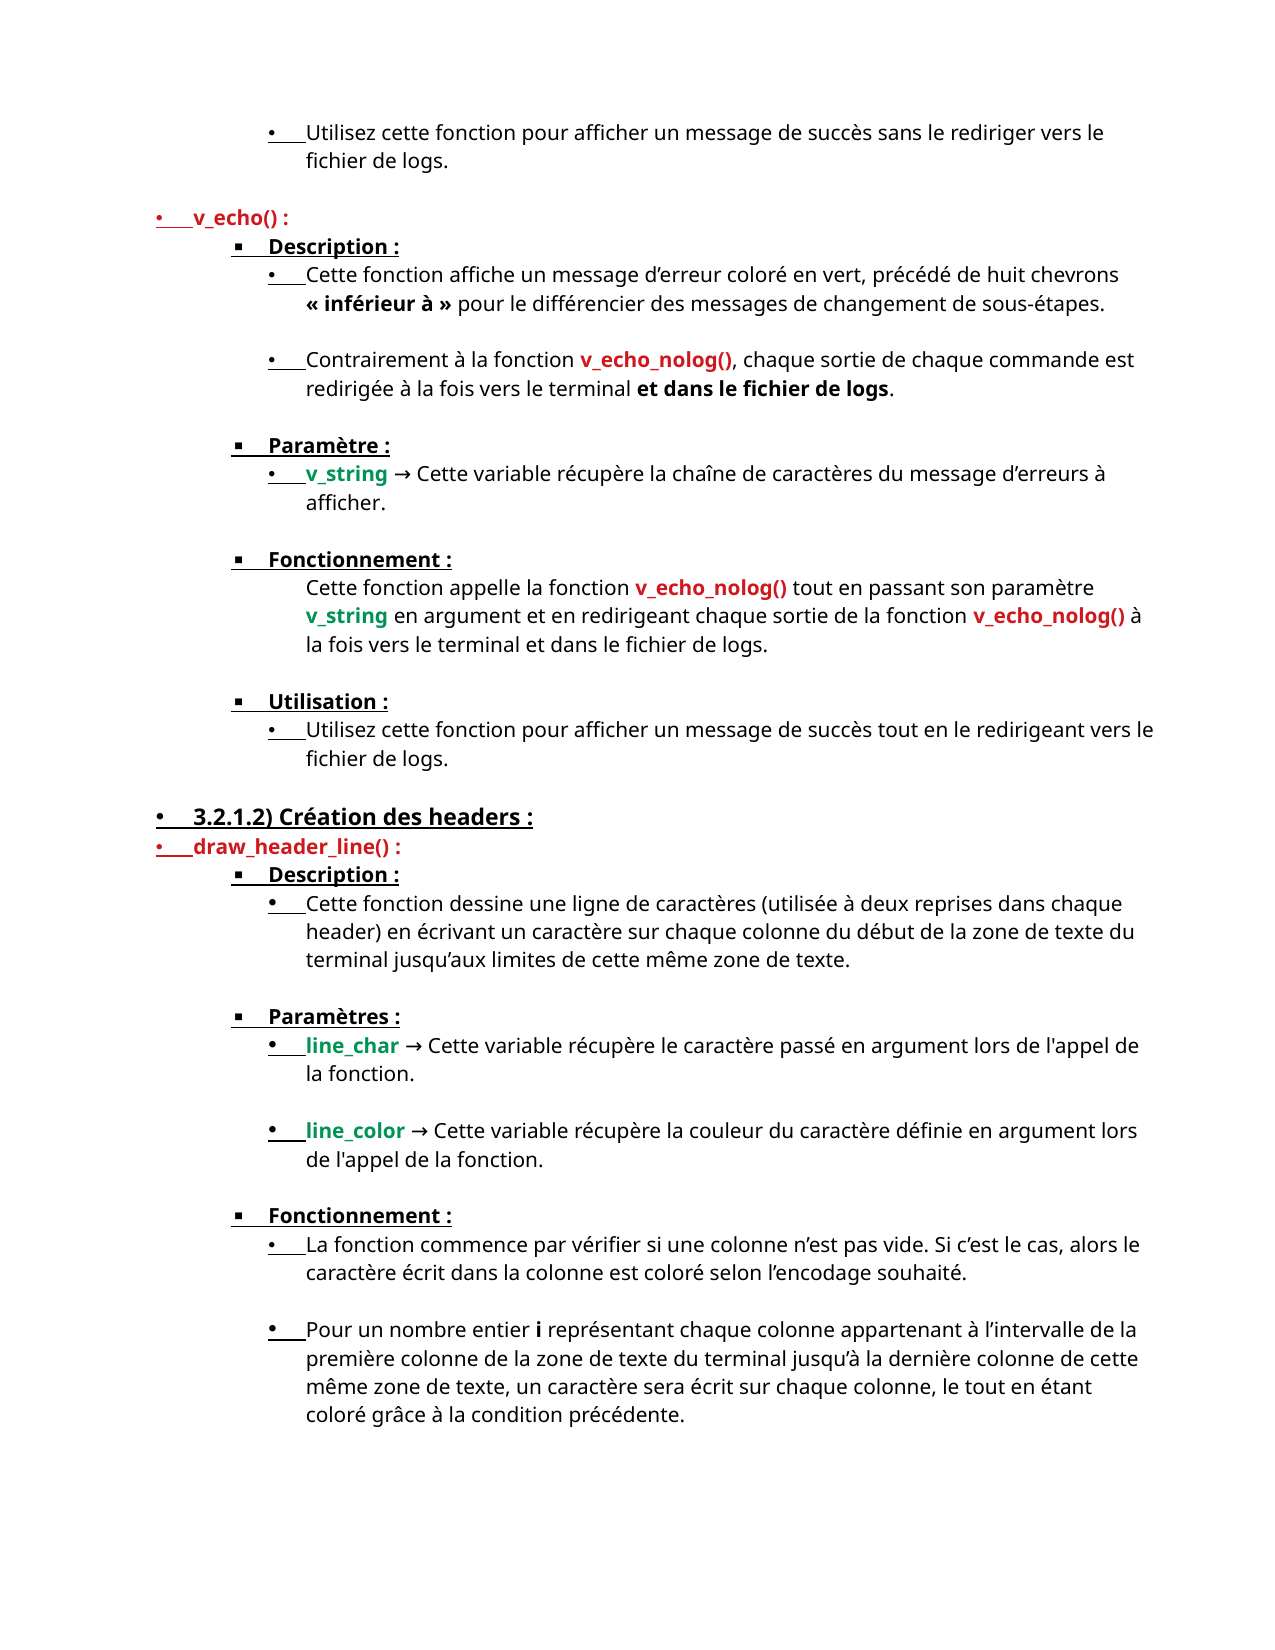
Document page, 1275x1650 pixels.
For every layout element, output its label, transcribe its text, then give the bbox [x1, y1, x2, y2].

list 3.2.1.2) Création des headers : [156, 801, 1157, 832]
list Utilisez cette fonction pour afficher un message de succès tout en le redirigeant vers le fichier de logs. [268, 715, 1157, 772]
list Fonctionnement : [231, 1202, 1157, 1230]
list Contrairement à la fonction v_echo_nolog(), chaque sortie de chaque commande est redirigée à la fois vers le terminal et dans le fichier de logs. [268, 346, 1157, 402]
list Fonctionnement : [231, 545, 1157, 573]
list line_char → Cette variable récupère le caractère passé en argument lors de l'appel de la fonction. [268, 1031, 1157, 1088]
list Utilisation : [231, 687, 1157, 715]
list La fonction commence par vérifier si une colonne n’est pas vide. Si c’est le cas, alors le caractère écrit dans la colonne est coloré selon l’encodage souhaité. [268, 1230, 1157, 1287]
list Cette fonction appelle la fonction v_echo_nolog() tout en passant son paramètre v_string en argument et en redirigeant chaque sortie de la fonction v_echo_nolog() à la fois vers le terminal et dans le fichier de logs. [268, 573, 1157, 658]
list Paramètre : [231, 431, 1157, 459]
list Utilisez cette fonction pour afficher un message de succès sans le rediriger vers le fichier de logs. [268, 118, 1157, 175]
list Cette fonction dessine une ligne de caractères (utilisée à deux reprises dans chaque header) en écrivant un caractère sur chaque colonne du début de la zone de texte du terminal jusqu’aux limites de cette même zone de texte. [268, 889, 1157, 974]
list Pour un nombre entier i représentant chaque colonne appartenant à l’intervalle de la première colonne de la zone de texte du terminal jusqu’à la dernière colonne de cette même zone de texte, un caractère sera écrit sur chaque colonne, le tout en étant coloré grâce à la condition précédente. [268, 1315, 1157, 1429]
list Cette fonction affiche un message d’erreur coloré en vert, précédé de huit chevrons « inférieur à » pour le différencier des messages de changement de sous-étapes. [268, 260, 1157, 317]
list Description : [231, 860, 1157, 889]
list Paramètres : [231, 1002, 1157, 1031]
list v_echo() : [156, 203, 1157, 232]
list Description : [231, 232, 1157, 260]
list draw_header_line() : [156, 832, 1157, 860]
list line_color → Cette variable récupère la couleur du caractère définie en argument lors de l'appel de la fonction. [268, 1116, 1157, 1173]
list v_string → Cette variable récupère la chaîne de caractères du message d’erreurs à afficher. [268, 459, 1157, 516]
